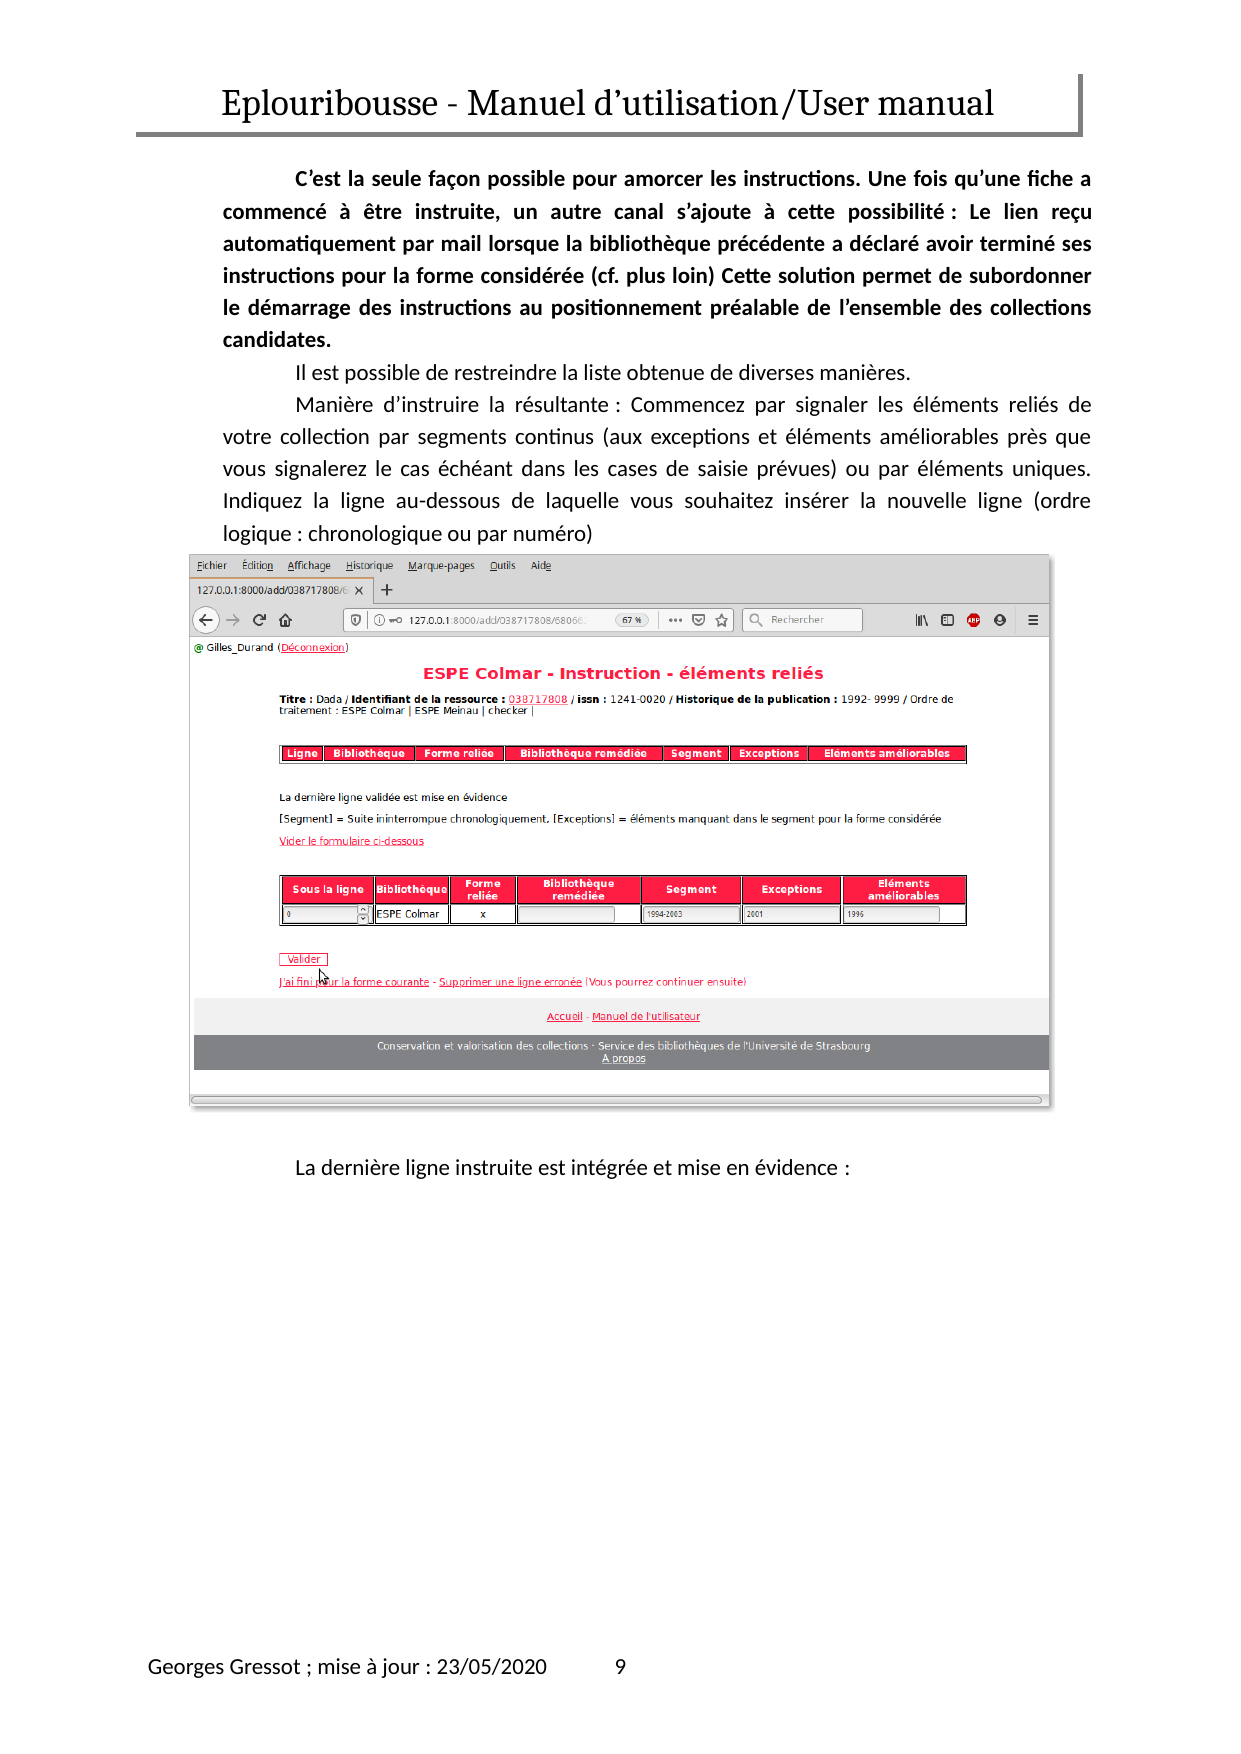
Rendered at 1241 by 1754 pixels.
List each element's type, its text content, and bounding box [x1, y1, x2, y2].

picture [185, 550, 1055, 1113]
list Manière d’instruire la résultante : Commencez par signaler les éléments reliés de votre collection par segments continus (aux exceptions et éléments améliorables près que vous signalerez le cas échéant dans les cases de saisie prévues) ou par éléments uniques. Indiquez la ligne au-dessous de laquelle vous souhaitez insérer la nouvelle ligne (ordre logique : chronologique ou par numéro) [223, 390, 1093, 547]
list La dernière ligne instruite est intégrée et mise en évidence : [223, 1153, 1093, 1181]
list Il est possible de restreindre la liste obtenue de diverses manières. [223, 358, 1093, 386]
list C’est la seule façon possible pour amorcer les instructions. Une fois qu’une fiche a commencé à être instruite, un autre canal s’ajoute à cette possibilité : Le lien reçu automatiquement par mail lorsque la bibliothèque précédente a déclaré avoir terminé ses instructions pour la forme considérée (cf. plus loin) Cette solution permet de subordonner le démarrage des instructions au positionnement préalable de l’ensemble des collections candidates. [223, 164, 1093, 353]
